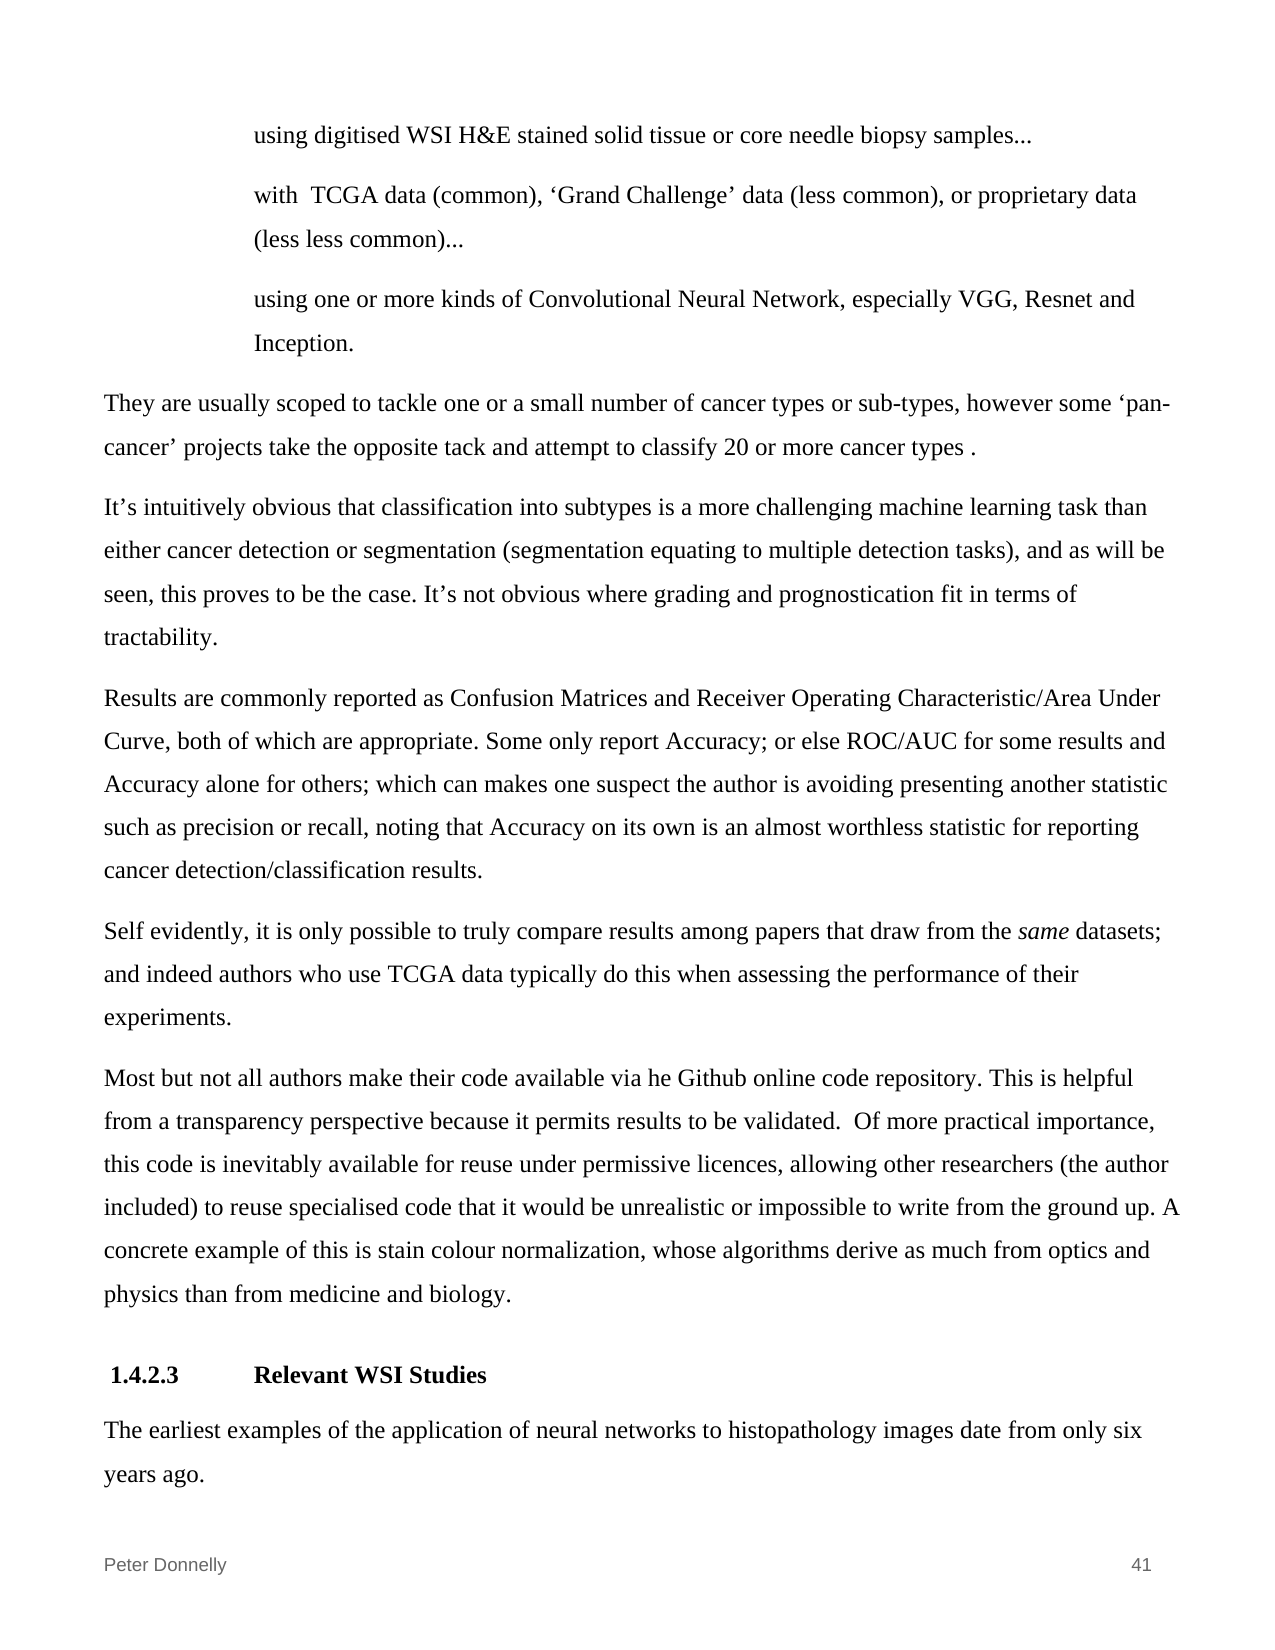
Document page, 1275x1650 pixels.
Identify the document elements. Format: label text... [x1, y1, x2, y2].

text using one or more kinds of Convolutional Neural Network, especially VGG, Resnet and Inception. [253, 284, 1181, 356]
text Self evidently, it is only possible to truly compare results among papers that draw from the same datasets; and indeed authors who use TCGA data typically do this when assessing the performance of their experiments. [103, 916, 1181, 1031]
subtitle Relevant WSI Studies [103, 1360, 1181, 1389]
text Results are commonly reported as Confusion Matrices and Receiver Operating Characteristic/Area Under Curve, both of which are appropriate. Some only report Accuracy; or else ROC/AUC for some results and Accuracy alone for others; which can makes one suspect the author is avoiding presenting another statistic such as precision or recall, noting that Accuracy on its own is an almost worthless statistic for reporting cancer detection/classification results. [103, 683, 1181, 884]
text It’s intuitively obvious that classification into subtypes is a more challenging machine learning task than either cancer detection or segmentation (segmentation equating to multiple detection tasks), and as will be seen, this proves to be the case. It’s not obvious where grading and prognostication fit in terms of tractability. [103, 492, 1181, 651]
text using digitised WSI H&E stained solid tissue or core needle biopsy samples... [253, 120, 1181, 148]
text They are usually scoped to tackle one or a small number of cancer types or sub-types, however some ‘pan-cancer’ projects take the opposite tack and attempt to classify 20 or more cancer types . [103, 388, 1181, 460]
text with TCGA data (common), ‘Grand Challenge’ data (less common), or proprietary data (less less common)... [253, 181, 1181, 252]
text The earliest examples of the application of neural networks to histopathology images date from only six years ago. [103, 1416, 1181, 1487]
text Most but not all authors make their code available via he Github online code repository. This is helpful from a transparency perspective because it permits results to be validated. Of more practical importance, this code is inevitably available for reuse under permissive licences, allowing other researchers (the author included) to reuse specialised code that it would be unrealistic or impossible to write from the ground up. A concrete example of this is stain colour normalization, whose algorithms derive as much from optics and physics than from medicine and biology. [103, 1063, 1181, 1307]
